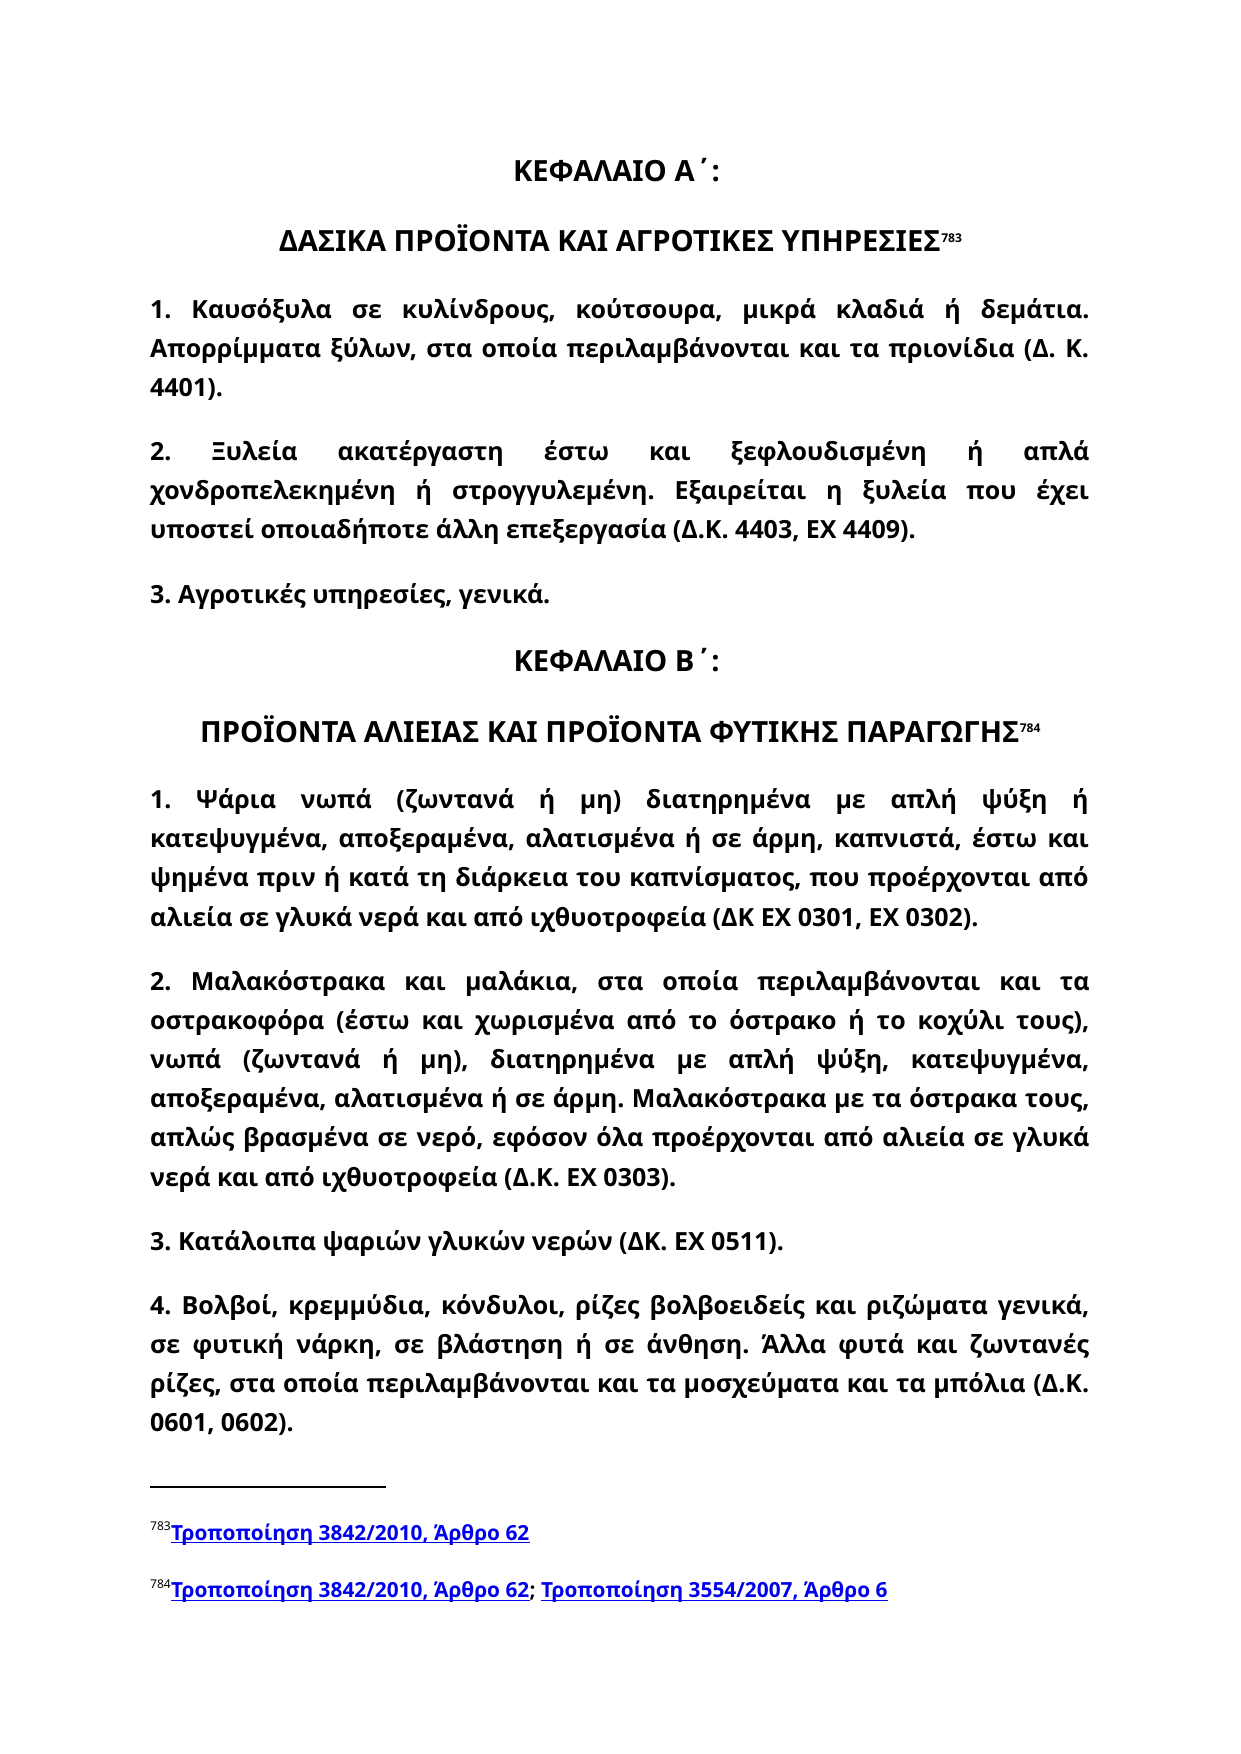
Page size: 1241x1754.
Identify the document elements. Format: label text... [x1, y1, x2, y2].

subtitle ΚΕΦΑΛΑΙΟ Α΄: [150, 150, 1090, 190]
text 1. Καυσόξυλα σε κυλίνδρους, κούτσουρα, μικρά κλαδιά ή δεμάτια. Απορρίμματα ξύλων, στα οποία περιλαμβάνονται και τα πριονίδια (Δ. Κ. 4401). [150, 291, 1090, 404]
text 2. Μαλακόστρακα και μαλάκια, στα οποία περιλαμβάνονται και τα οστρακοφόρα (έστω και χωρισμένα από το όστρακο ή το κοχύλι τους), νωπά (ζωντανά ή μη), διατηρημένα με απλή ψύξη, κατεψυγμένα, αποξεραμένα, αλατισμένα ή σε άρμη. Μαλακόστρακα με τα όστρακα τους, απλώς βρασμένα σε νερό, εφόσον όλα προέρχονται από αλιεία σε γλυκά νερά και από ιχθυοτροφεία (Δ.Κ. ΕΧ 0303). [150, 963, 1090, 1193]
text 3. Αγροτικές υπηρεσίες, γενικά. [150, 576, 1090, 610]
text Τροποποίηση 3842/2010, Άρθρο 62; Τροποποίηση 3554/2007, Άρθρο 6 [150, 1576, 1090, 1604]
text Τροποποίηση 3842/2010, Άρθρο 62 [150, 1518, 1090, 1546]
text 2. Ξυλεία ακατέργαστη έστω και ξεφλουδισμένη ή απλά χονδροπελεκημένη ή στρογγυλεμένη. Εξαιρείται η ξυλεία που έχει υποστεί οποιαδήποτε άλλη επεξεργασία (Δ.Κ. 4403, ΕΧ 4409). [150, 434, 1090, 546]
text 1. Ψάρια νωπά (ζωντανά ή μη) διατηρημένα με απλή ψύξη ή κατεψυγμένα, αποξεραμένα, αλατισμένα ή σε άρμη, καπνιστά, έστω και ψημένα πριν ή κατά τη διάρκεια του καπνίσματος, που προέρχονται από αλιεία σε γλυκά νερά και από ιχθυοτροφεία (ΔΚ ΕΧ 0301, ΕΧ 0302). [150, 782, 1090, 933]
text 3. Κατάλοιπα ψαριών γλυκών νερών (ΔΚ. ΕΧ 0511). [150, 1223, 1090, 1257]
subtitle ΠΡΟΪΟΝΤΑ ΑΛΙΕΙΑΣ ΚΑΙ ΠΡΟΪΟΝΤΑ ΦΥΤΙΚΗΣ ΠΑΡΑΓΩΓΗΣ [150, 711, 1090, 751]
subtitle ΚΕΦΑΛΑΙΟ Β΄: [150, 640, 1090, 680]
text 4. Βολβοί, κρεμμύδια, κόνδυλοι, ρίζες βολβοειδείς και ριζώματα γενικά, σε φυτική νάρκη, σε βλάστηση ή σε άνθηση. Άλλα φυτά και ζωντανές ρίζες, στα οποία περιλαμβάνονται και τα μοσχεύματα και τα μπόλια (Δ.Κ. 0601, 0602). [150, 1287, 1090, 1439]
subtitle ΔΑΣΙΚΑ ΠΡΟΪΟΝΤΑ ΚΑΙ ΑΓΡΟΤΙΚΕΣ ΥΠΗΡΕΣΙΕΣ [150, 221, 1090, 260]
